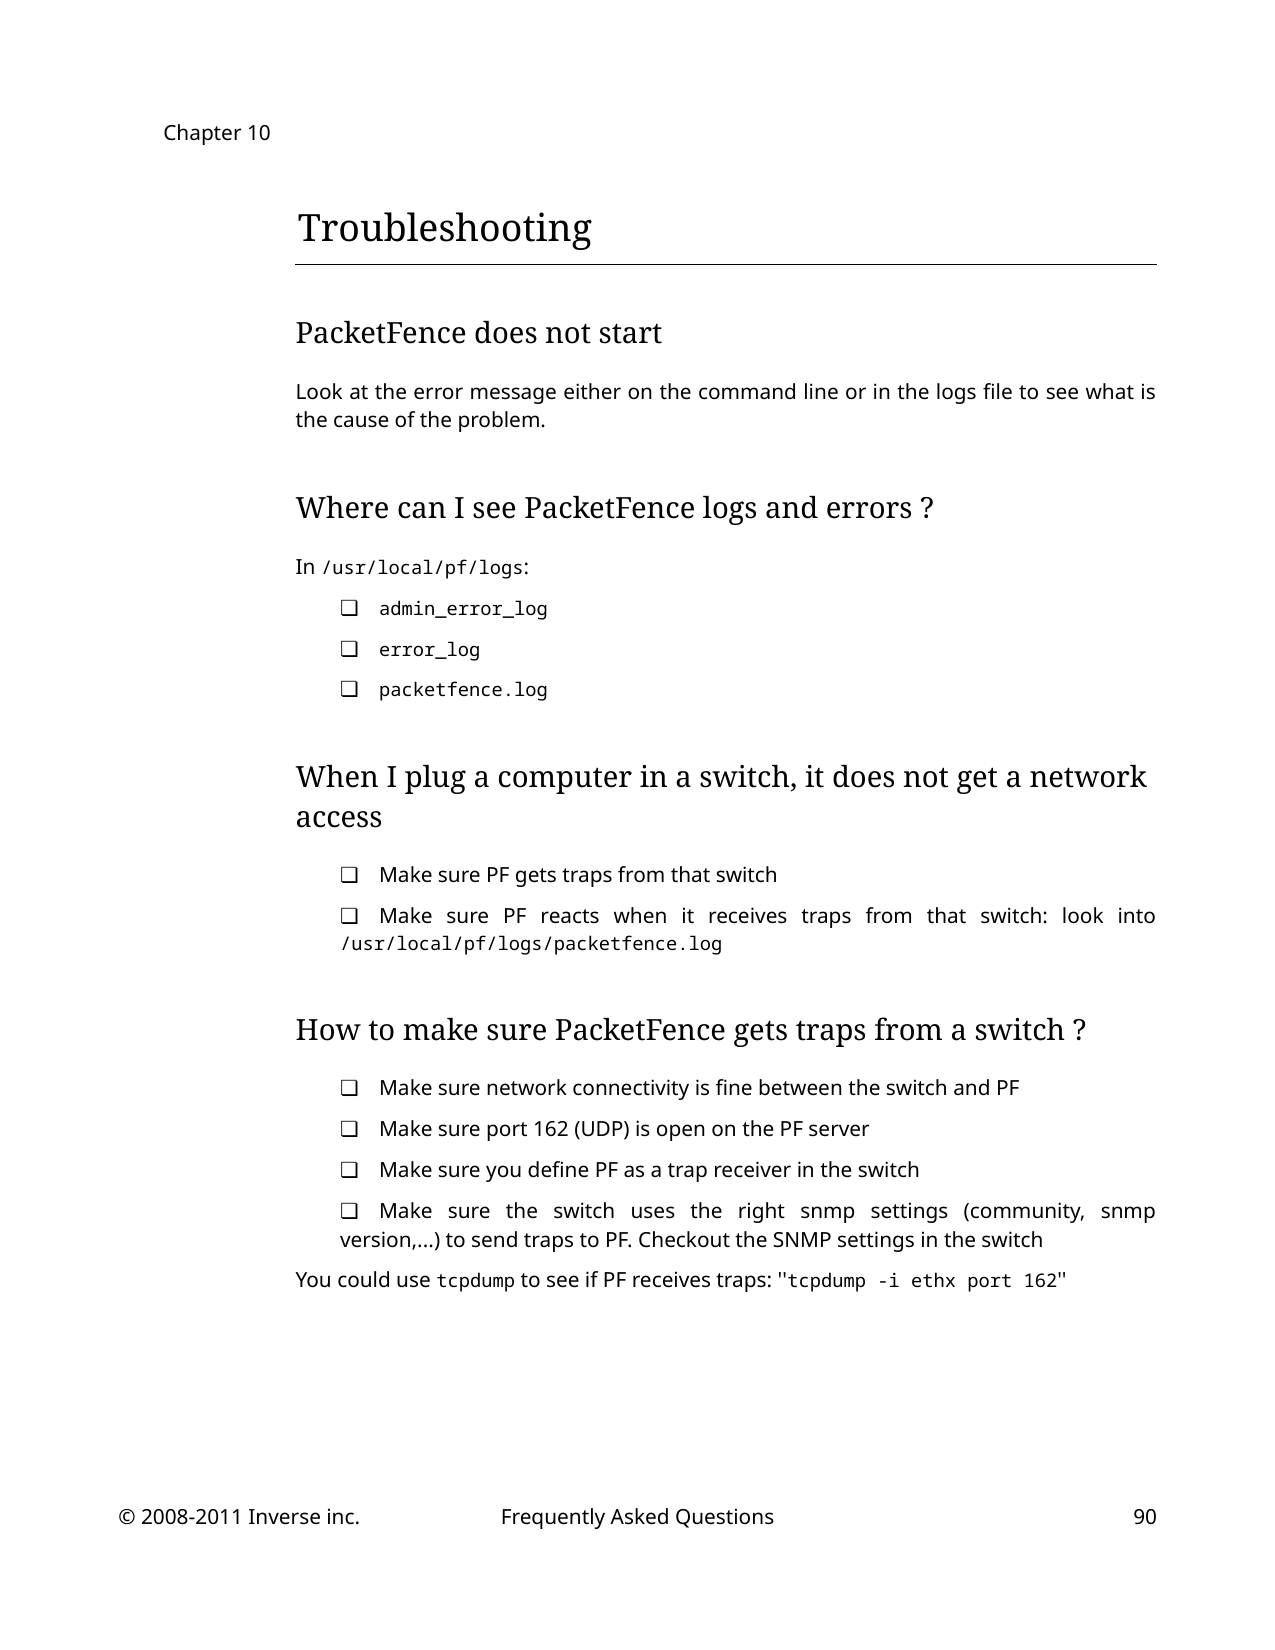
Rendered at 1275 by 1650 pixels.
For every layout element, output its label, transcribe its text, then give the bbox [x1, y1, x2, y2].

list ❏ Make sure PF reacts when it receives traps from that switch: look into /usr/local/pf/logs/packetfence.log [340, 902, 1157, 956]
list ❏ Make sure port 162 (UDP) is open on the PF server [340, 1114, 1157, 1143]
subtitle Troubleshooting [295, 201, 1157, 264]
list ❏ error_log [340, 634, 1157, 662]
text Look at the error message either on the command line or in the logs file to see what is the cause of the problem. [295, 377, 1157, 434]
subtitle How to make sure PacketFence gets traps from a switch ? [295, 1009, 1157, 1049]
list ❏ packetfence.log [340, 674, 1157, 703]
list ❏ Make sure network connectivity is fine between the switch and PF [340, 1073, 1157, 1102]
subtitle PacketFence does not start [295, 312, 1157, 352]
text In /usr/local/pf/logs: [295, 552, 1157, 580]
subtitle Where can I see PacketFence logs and errors ? [295, 487, 1157, 527]
list ❏ Make sure PF gets traps from that switch [340, 861, 1157, 889]
list ❏ Make sure the switch uses the right snmp settings (community, snmp version,...) to send traps to PF. Checkout the SNMP settings in the switch [340, 1196, 1157, 1253]
list ❏ Make sure you define PF as a trap receiver in the switch [340, 1155, 1157, 1184]
subtitle When I plug a computer in a switch, it does not get a network access [295, 756, 1157, 836]
list ❏ admin_error_log [340, 593, 1157, 621]
text You could use tcpdump to see if PF receives traps: ''tcpdump -i ethx port 162'' [295, 1266, 1157, 1294]
